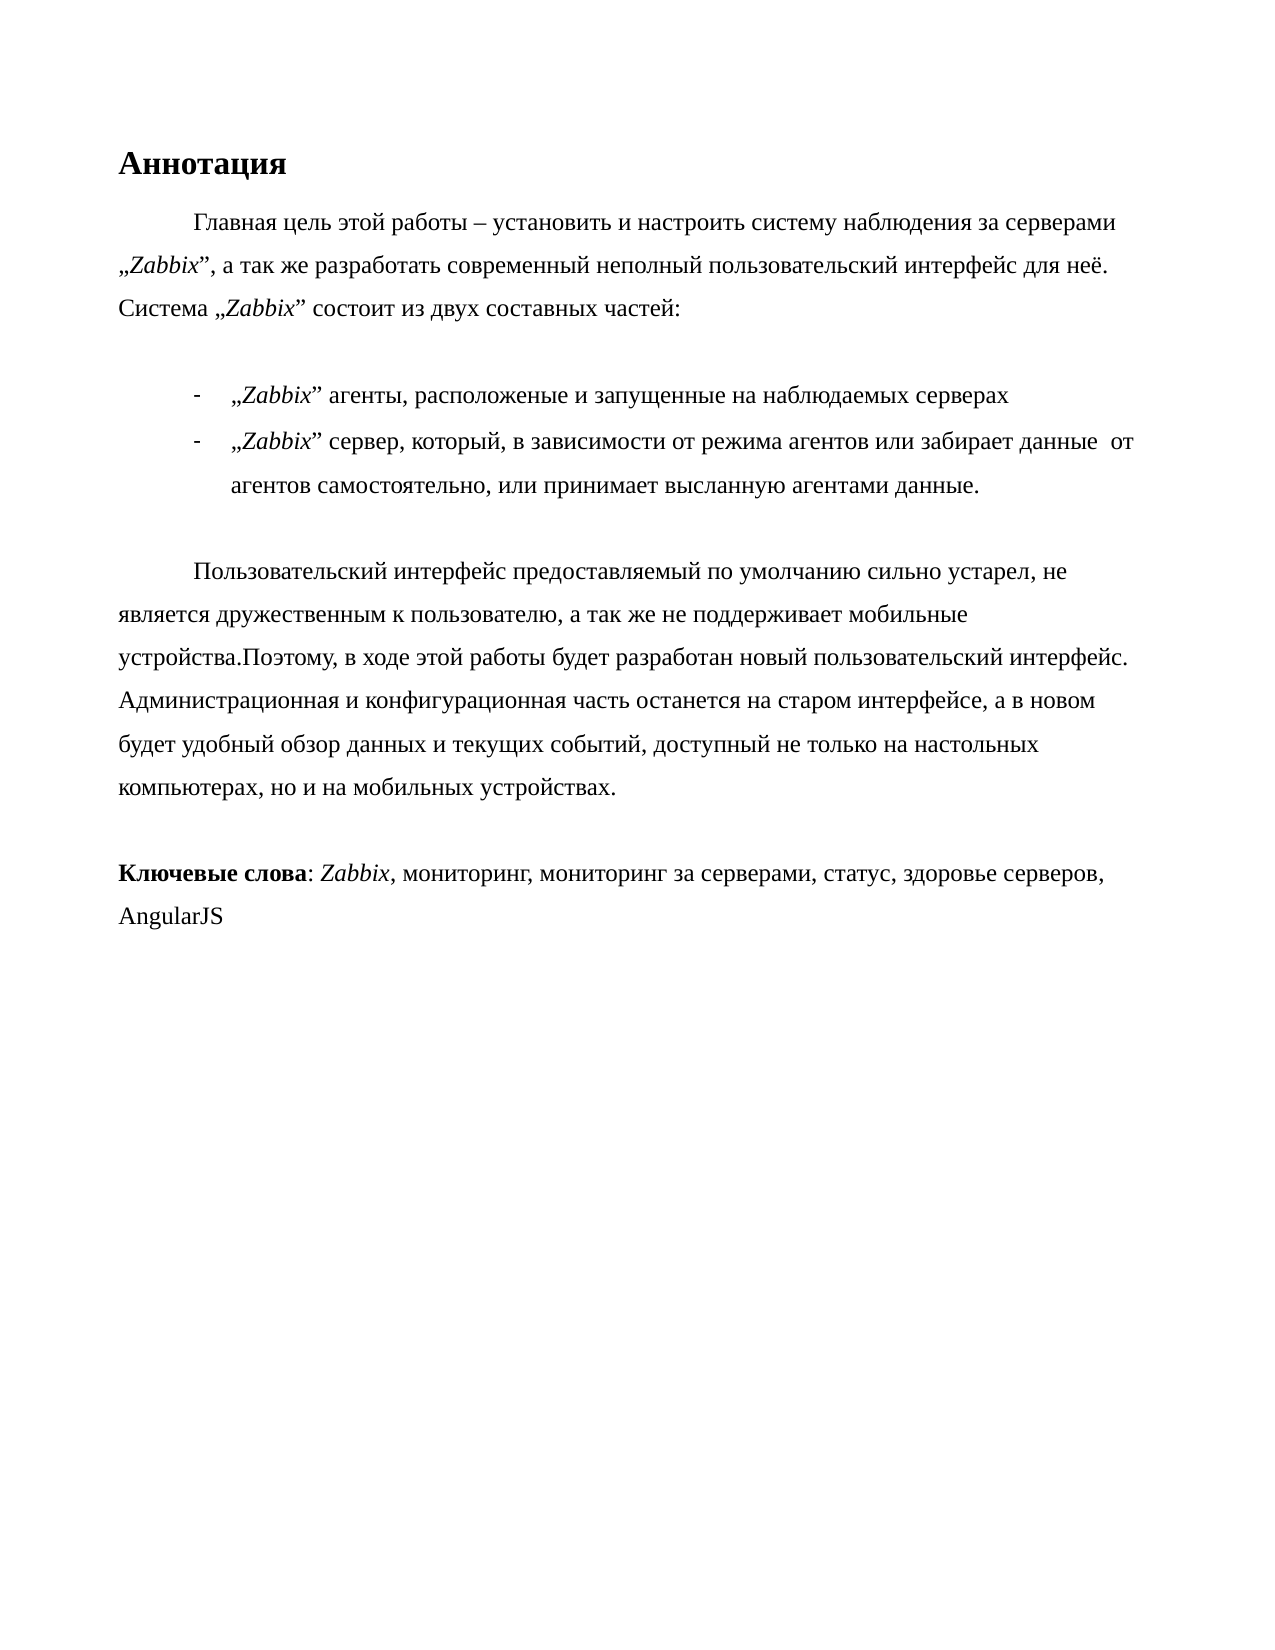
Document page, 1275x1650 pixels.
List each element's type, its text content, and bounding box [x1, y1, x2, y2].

list „Zabbix” сервер, который, в зависимости от режима агентов или забирает данные от агентов самостоятельно, или принимает высланную агентами данные. [193, 425, 1157, 499]
text Главная цель этой работы – установить и настроить систему наблюдения за серверами „Zabbix”, а так же разработать современный неполный пользовательский интерфейс для неё. Система „Zabbix” состоит из двух составных частей: [118, 207, 1157, 322]
text Пользовательский интерфейс предоставляемый по умолчанию сильно устарел, не является дружественным к пользователю, а так же не поддерживает мобильные устройства.Поэтому, в ходе этой работы будет разработан новый пользовательский интерфейс. Администрационная и конфигурационная часть останется на старом интерфейсе, а в новом будет удобный обзор данных и текущих событий, доступный не только на настольных компьютерах, но и на мобильных устройствах. [118, 556, 1157, 801]
list „Zabbix” агенты, расположеные и запущенные на наблюдаемых серверах [193, 379, 1157, 410]
text Ключевые слова: Zabbix, мониторинг, мониторинг за серверами, статус, здоровье серверов, AngularJS [118, 858, 1157, 930]
subtitle Аннотация [118, 143, 1157, 181]
